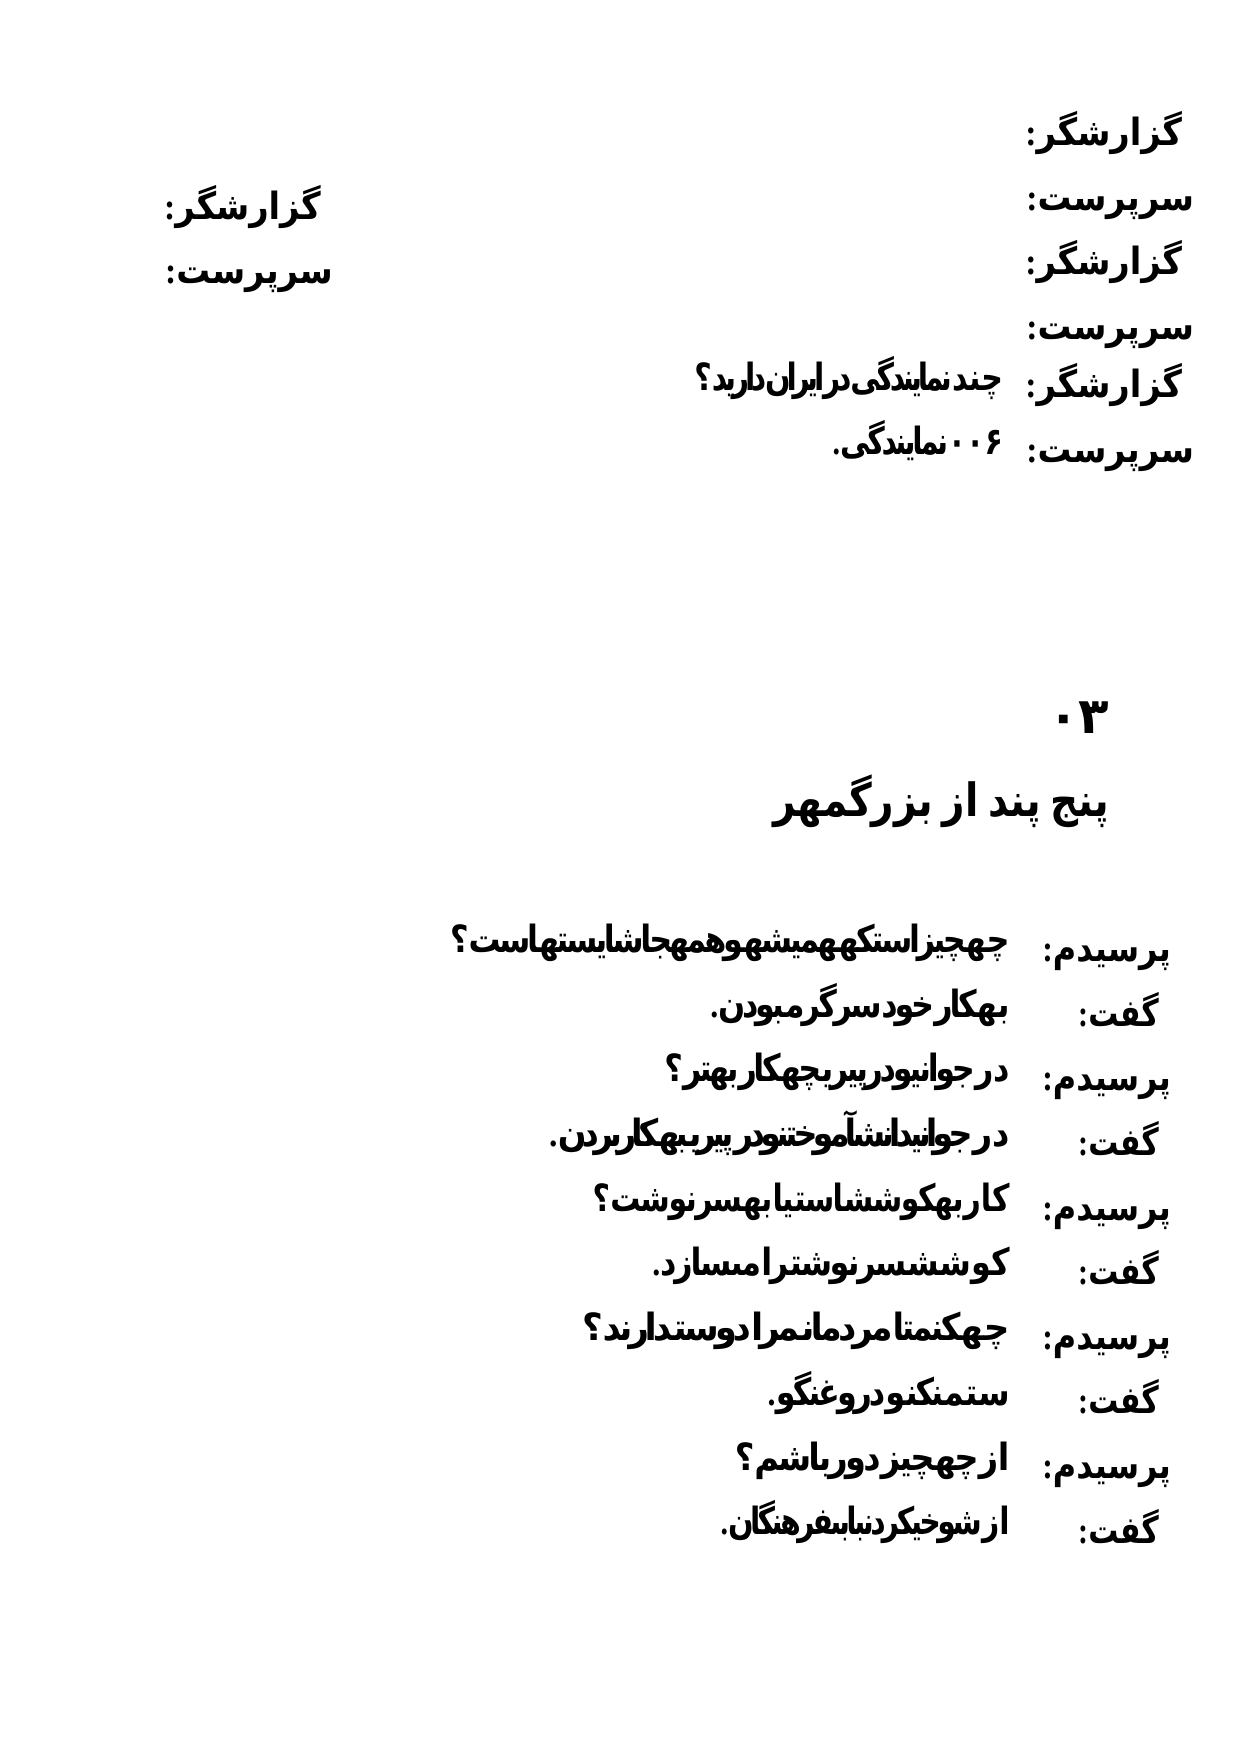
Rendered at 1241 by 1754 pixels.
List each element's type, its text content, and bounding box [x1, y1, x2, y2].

text درجوانیودرپيریچهکاربھتر؟ [146, 1047, 1009, 1090]
text چندنمايندگی در ايران داريد؟ [146, 355, 1003, 398]
text چهکنمتامردمانمرادوستدارند؟ [146, 1306, 1009, 1349]
text پرسيدم: [1042, 1056, 1201, 1099]
subtitle پنج پند از بزرگمھر [220, 773, 1109, 826]
text گزارشگر: [164, 184, 1003, 227]
text ٠٠۶نمايندگی. [146, 420, 1003, 463]
text سرپرست: [1026, 427, 1201, 471]
text گفت: [1078, 1120, 1201, 1163]
text پرسيدم: [1042, 926, 1201, 969]
text کاربهکوششاستيابهسرنوشت؟ [146, 1176, 1009, 1219]
text پرسيدم: [1042, 1314, 1201, 1357]
text گفت: [1078, 1249, 1201, 1293]
text ستمنکنودروغنگو. [146, 1370, 1009, 1413]
text ازچهچيزدورباشم؟ [146, 1435, 1009, 1478]
text سرپرست: [1026, 304, 1201, 347]
text بهکارخودسرگرمبودن. [146, 982, 1009, 1025]
text سرپرست: [165, 249, 1003, 292]
subtitle ٠٣ [220, 687, 1109, 744]
text درجوانیدانشآموختنودرپيریبهکاربردن. [146, 1111, 1009, 1154]
text گزارشگر: [1025, 240, 1201, 283]
text گفت: [1078, 991, 1201, 1034]
text ازشوخیکردنبابىفرھنگان. [146, 1499, 1009, 1543]
text پرسيدم: [1042, 1444, 1201, 1487]
text گفت: [1078, 1379, 1201, 1422]
text چهچيزاستکهھميشهوھمهجاشايستهاست؟ [146, 917, 1009, 960]
text سرپرست: [1026, 175, 1201, 218]
text گفت: [1078, 1508, 1201, 1551]
text گزارشگر: [1025, 110, 1201, 153]
text کوششسرنوشترامىسازد. [146, 1241, 1009, 1284]
text گزارشگر: [1025, 363, 1201, 406]
text پرسيدم: [1042, 1185, 1201, 1228]
